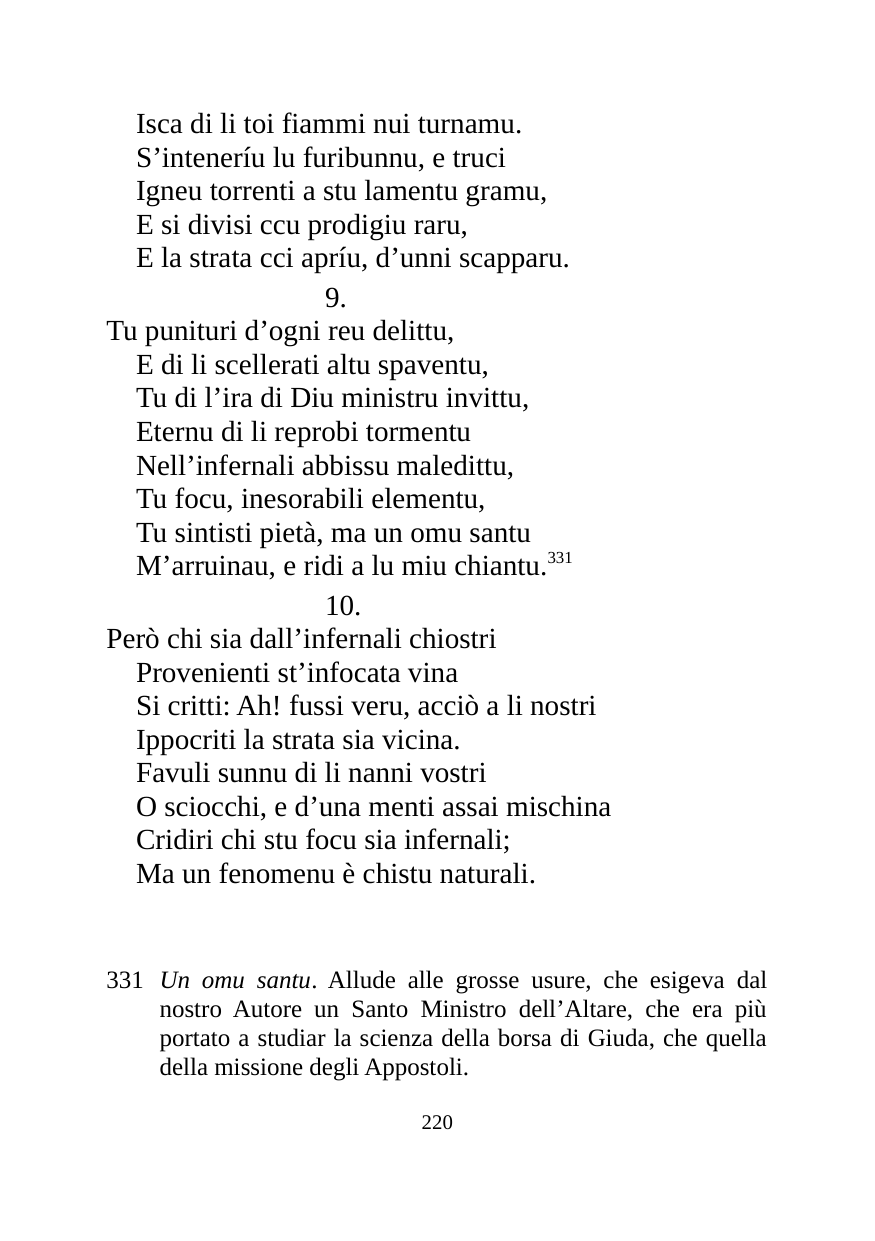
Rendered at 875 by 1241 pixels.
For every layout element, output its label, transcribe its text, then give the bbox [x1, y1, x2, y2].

text 9. [325, 280, 768, 313]
text Un omu santu. Allude alle grosse usure, che esigeva dal nostro Autore un Santo Ministro dell’Altare, che era più portato a studiar la scienza della borsa di Giuda, che quella della missione degli Appostoli. [106, 965, 768, 1080]
text Isca di li toi fiammi nui turnamu. S’inteneríu lu furibunnu, e truci Igneu torrenti a stu lamentu gramu, E si divisi ccu prodigiu raru, E la strata cci apríu, d’unni scapparu. [106, 106, 768, 274]
text Però chi sia dall’infernali chiostri Provenienti st’infocata vina Si critti: Ah! fussi veru, acciò a li nostri Ippocriti la strata sia vicina. Favuli sunnu di li nanni vostri O sciocchi, e d’una menti assai mischina Cridiri chi stu focu sia infernali; Ma un fenomenu è chistu naturali. [106, 621, 768, 889]
text 10. [325, 588, 768, 621]
text Tu punituri d’ogni reu delittu, E di li scellerati altu spaventu, Tu di l’ira di Diu ministru invittu, Eternu di li reprobi tormentu Nell’infernali abbissu maledittu, Tu focu, inesorabili elementu, Tu sintisti pietà, ma un omu santu M’arruinau, e ridi a lu miu chiantu. [106, 313, 768, 582]
